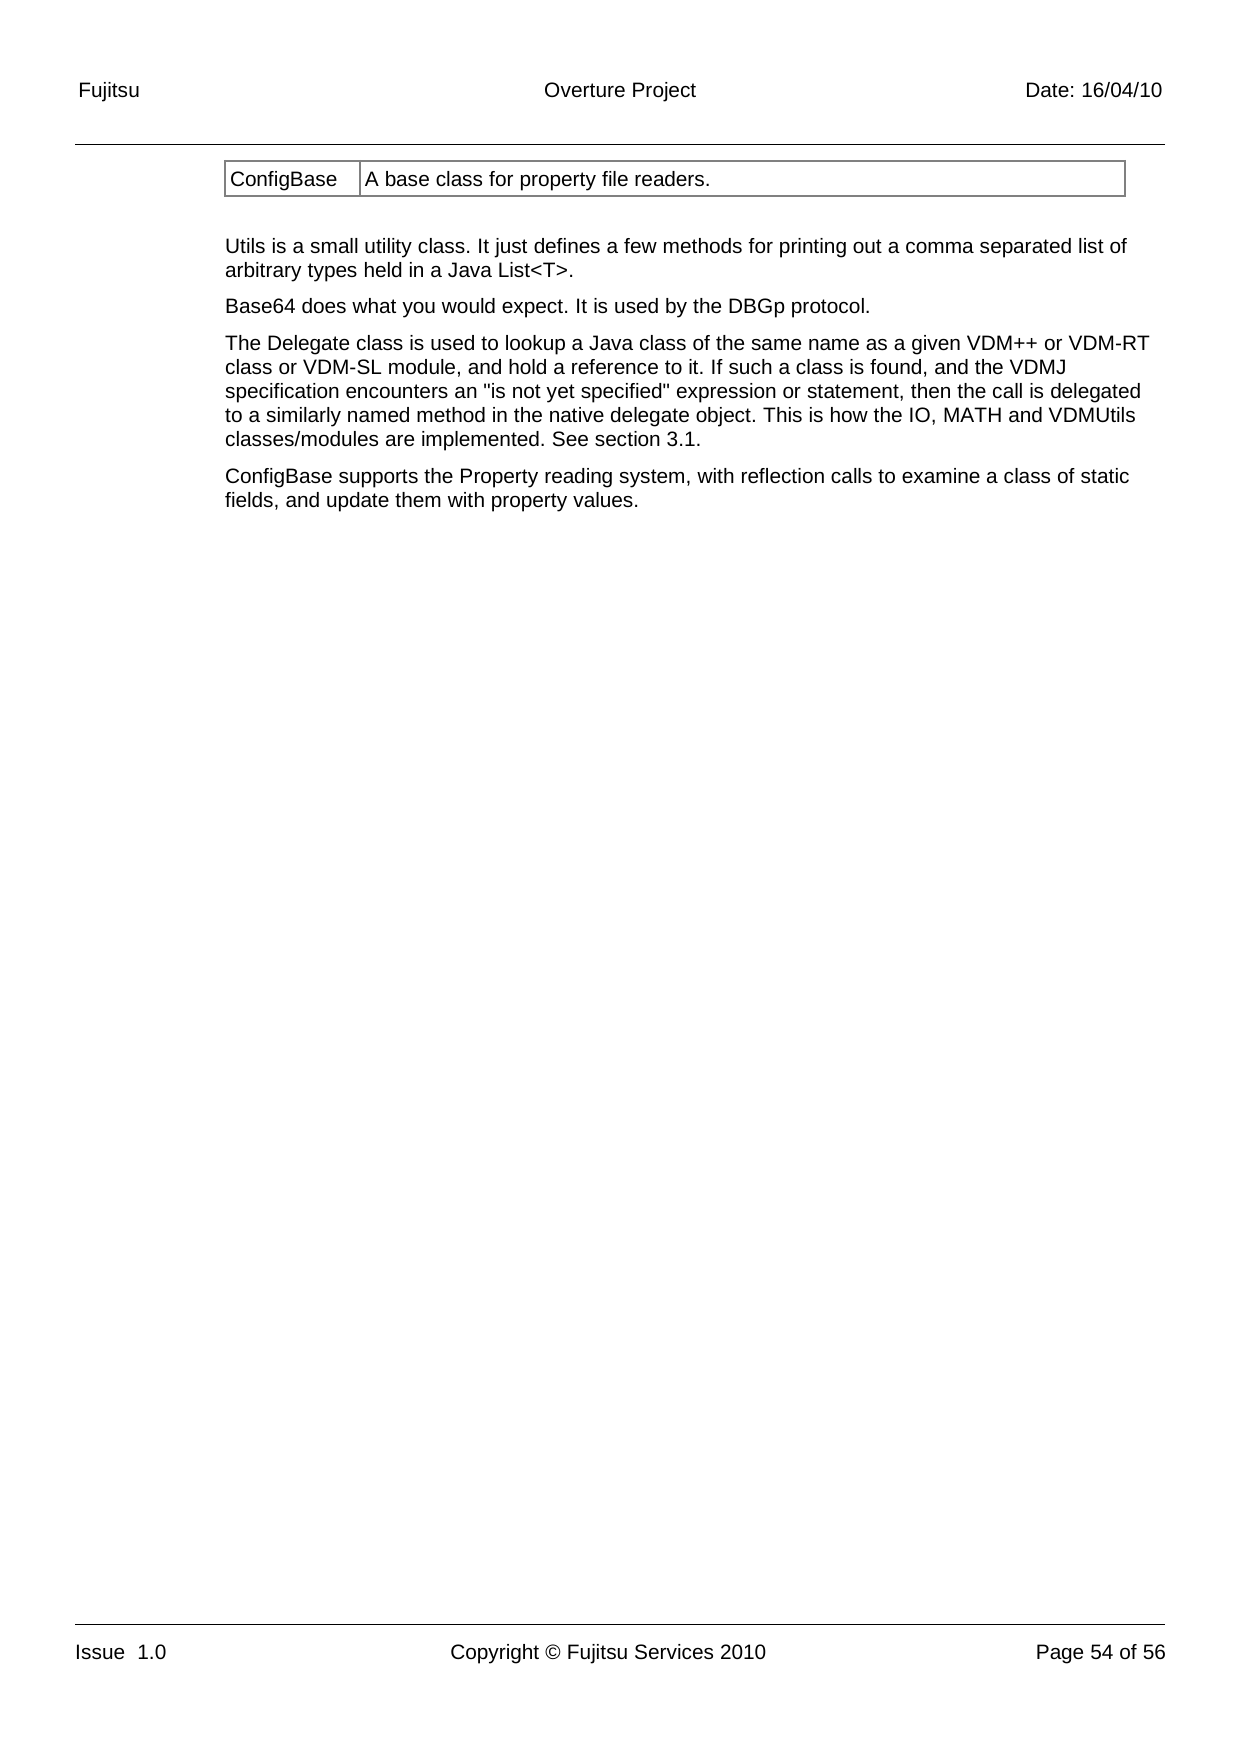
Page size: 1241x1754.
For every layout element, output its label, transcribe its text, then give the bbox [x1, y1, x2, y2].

table_cell A base class for property file readers. [361, 162, 1124, 195]
table_cell ConfigBase [226, 162, 359, 195]
text ConfigBase supports the Property reading system, with reflection calls to examine a class of static fields, and update them with property values. [225, 464, 1165, 512]
text Utils is a small utility class. It just defines a few methods for printing out a comma separated list of arbitrary types held in a Java List<T>. [225, 234, 1165, 282]
text The Delegate class is used to lookup a Java class of the same name as a given VDM++ or VDM-RT class or VDM-SL module, and hold a reference to it. If such a class is found, and the VDMJ specification encounters an "is not yet specified" expression or statement, then the call is delegated to a similarly named method in the native delegate object. This is how the IO, MATH and VDMUtils classes/modules are implemented. See section 3.1. [225, 331, 1165, 451]
text Base64 does what you would expect. It is used by the DBGp protocol. [225, 294, 1165, 318]
